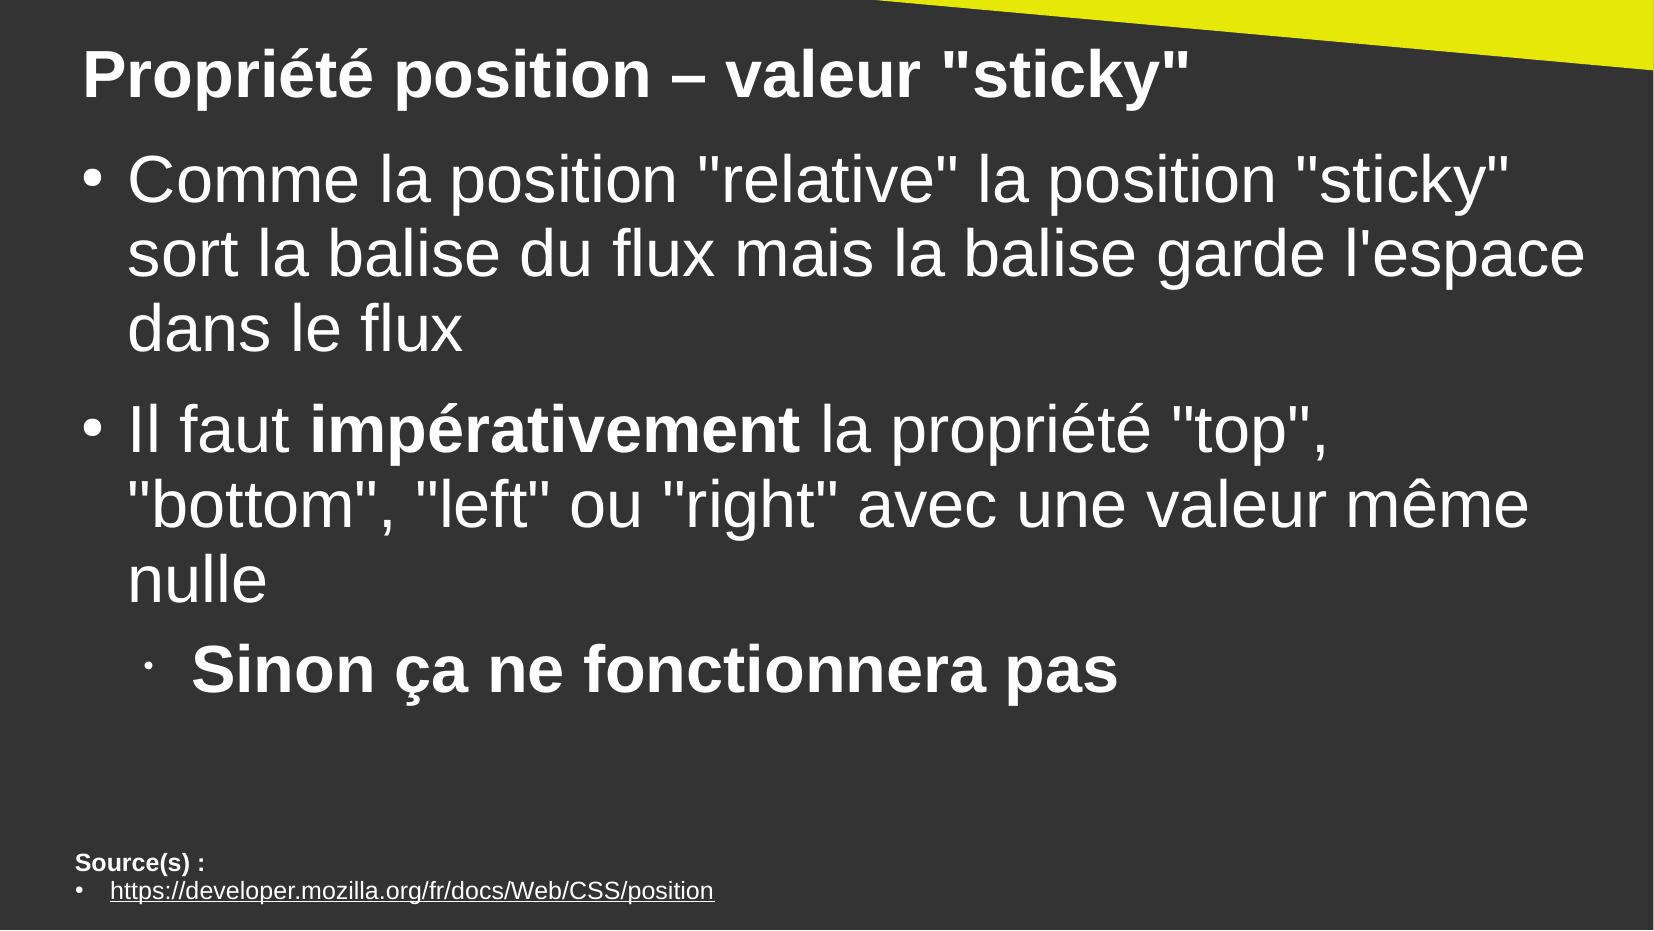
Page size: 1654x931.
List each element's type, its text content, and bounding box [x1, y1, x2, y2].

title Propriété position – valeur "sticky" [82, 37, 1571, 114]
list Comme la position "relative" la position "sticky" sort la balise du flux mais la balise garde l'espace dans le flux Il faut impérativement la propriété "top", "bottom", "left" ou "right" avec une valeur même nulle Sinon ça ne fonctionnera pas [64, 141, 1604, 709]
text_box Source(s) : https://developer.mozilla.org/fr/docs/Web/CSS/position [60, 841, 1546, 931]
text_box [874, 0, 1654, 71]
